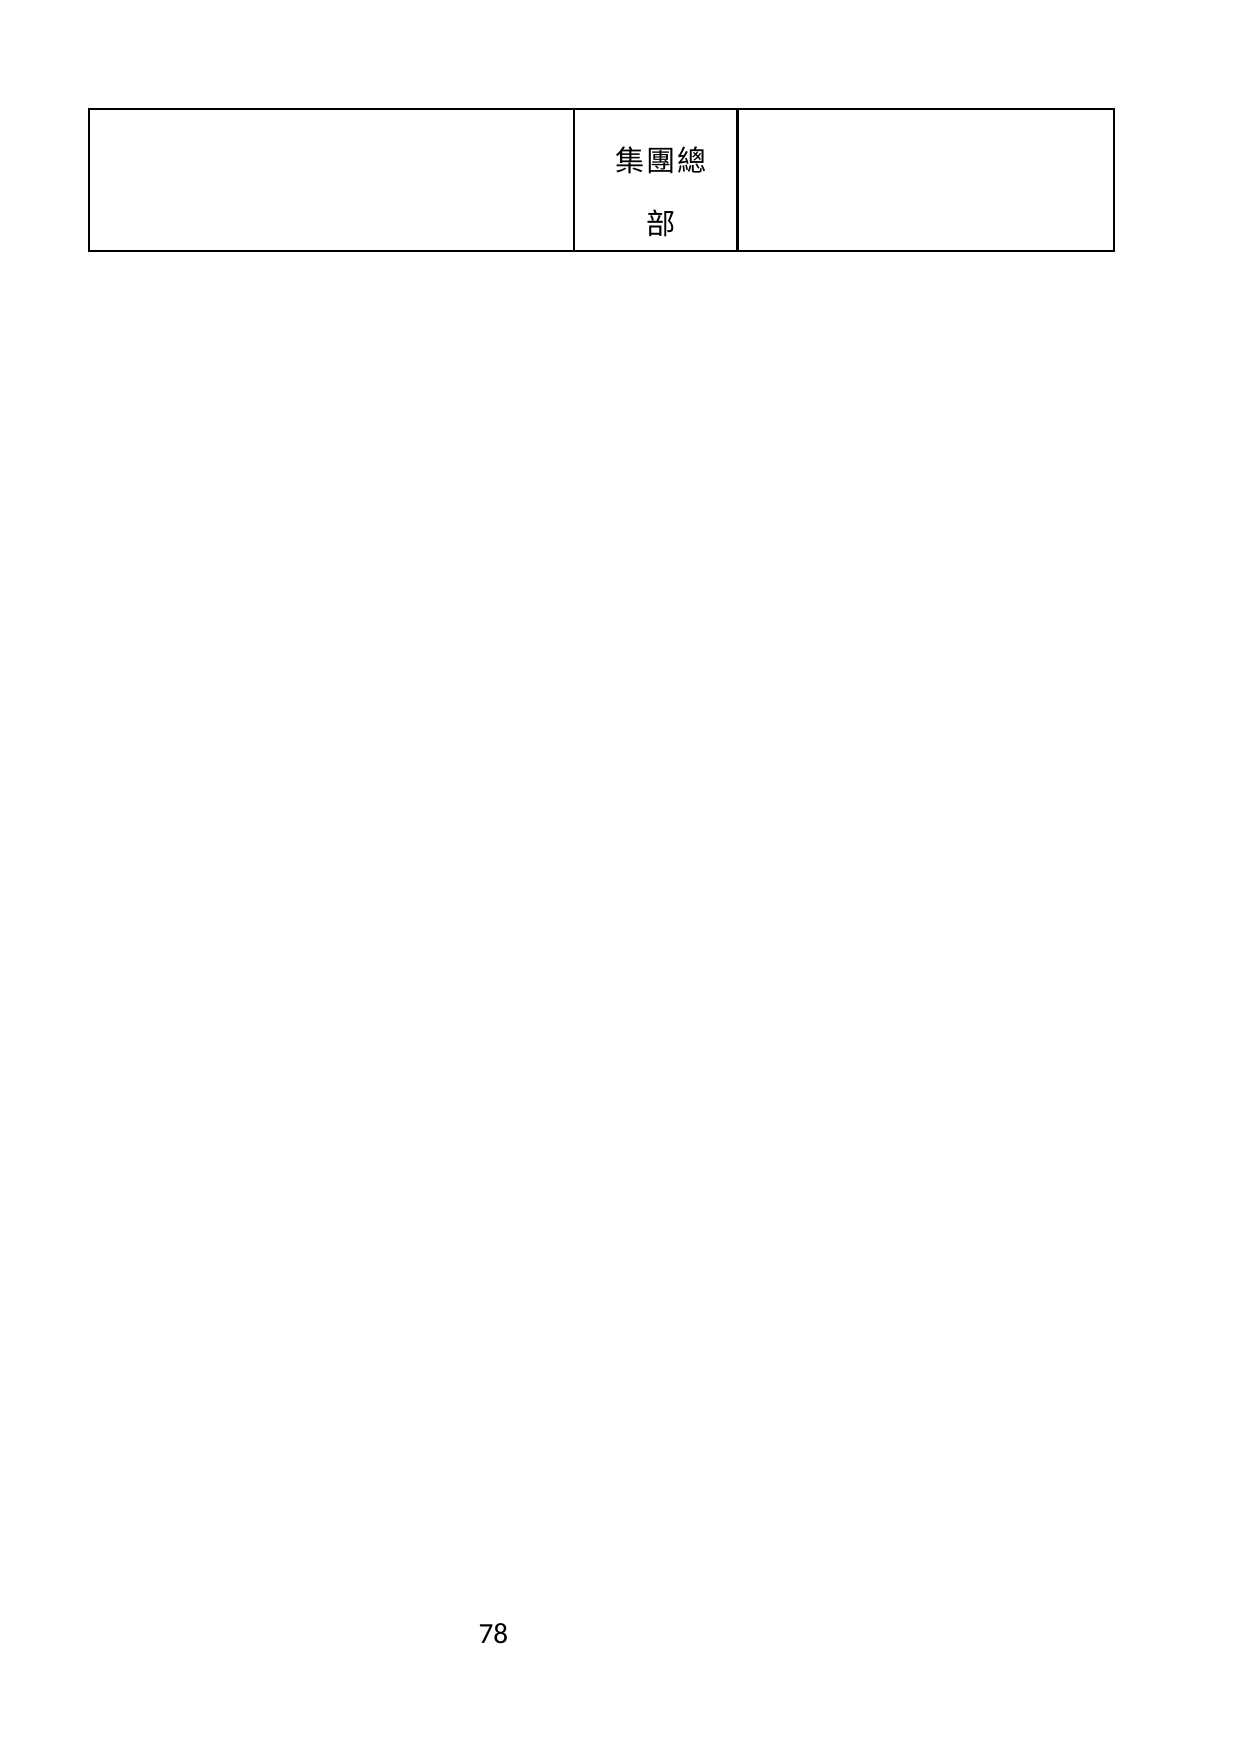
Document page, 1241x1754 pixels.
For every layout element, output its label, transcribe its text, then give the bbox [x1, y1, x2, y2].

table_cell 集團總部 [575, 110, 736, 250]
table_cell [739, 110, 1113, 250]
table_cell [90, 110, 573, 250]
